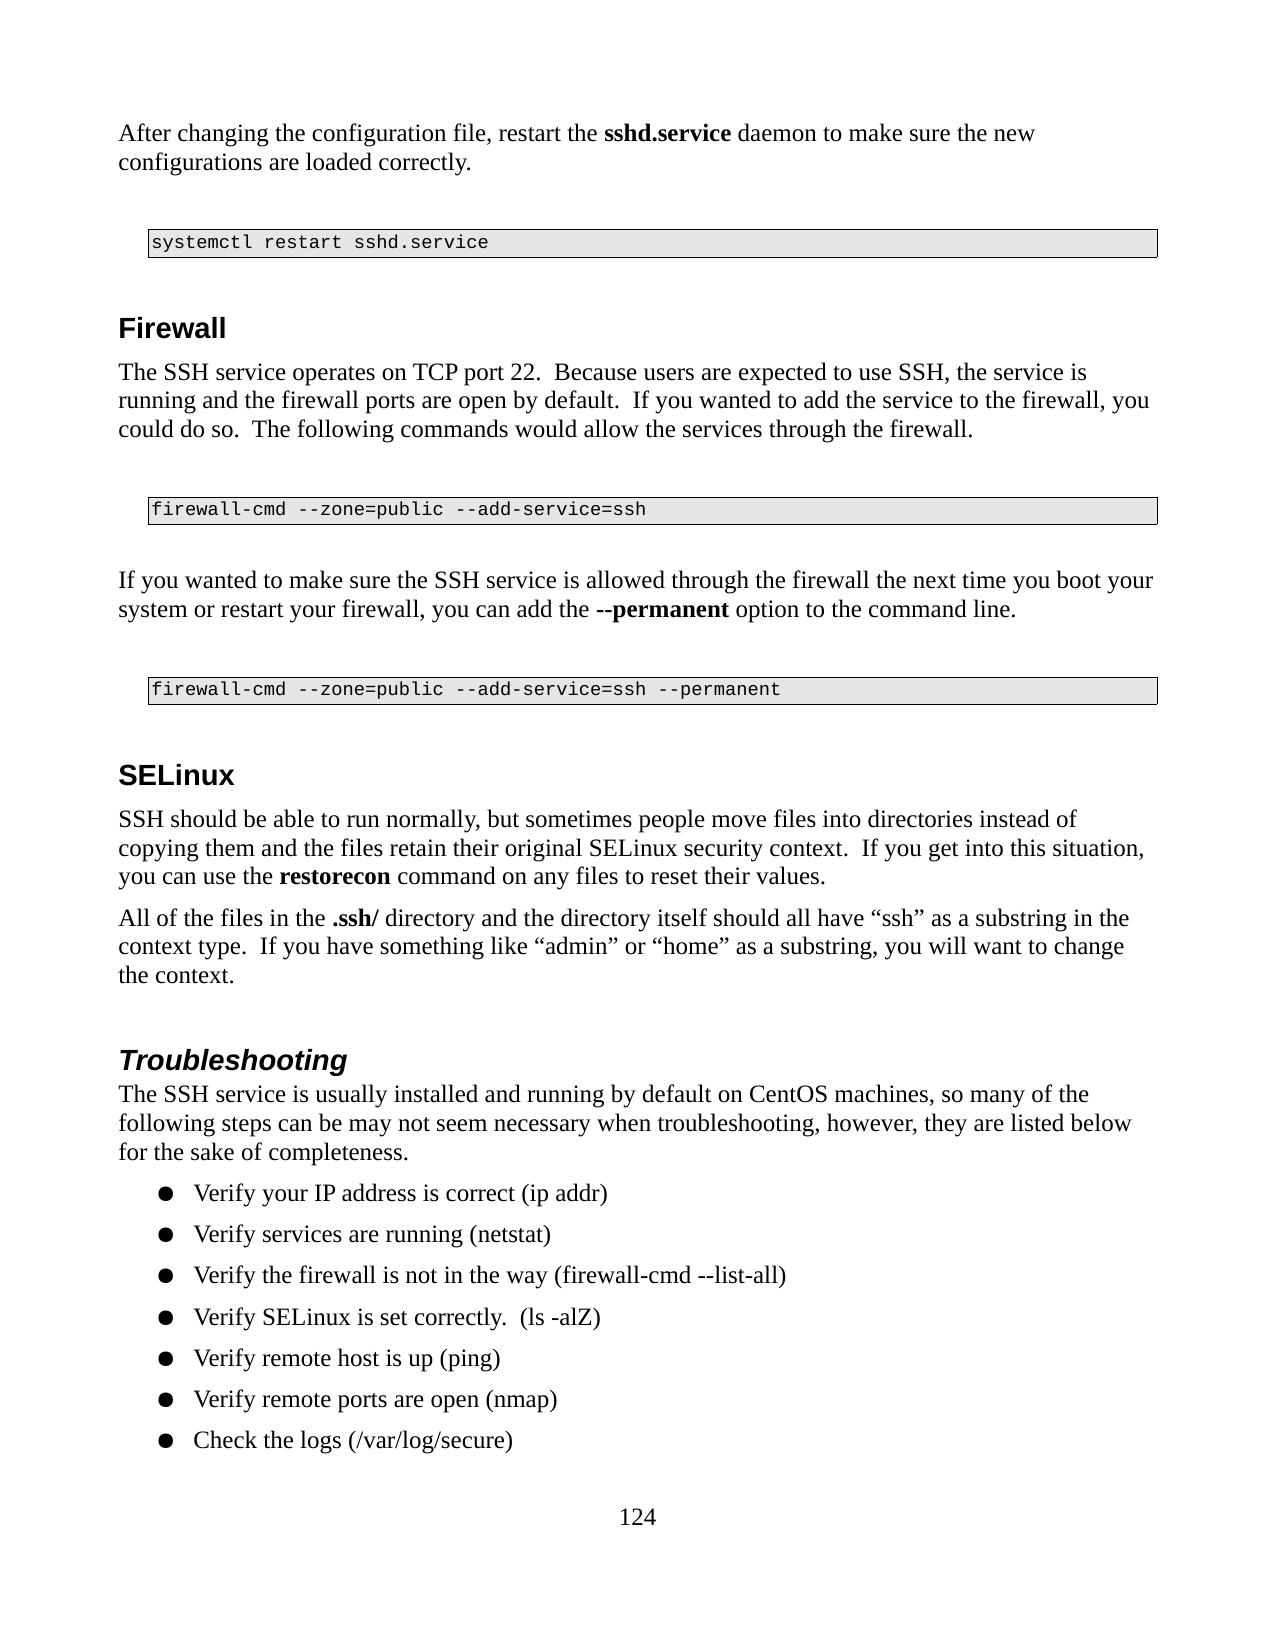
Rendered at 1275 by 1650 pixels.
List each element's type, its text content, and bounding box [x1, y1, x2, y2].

list Verify SELinux is set correctly. (ls -alZ) [156, 1302, 1157, 1331]
text The SSH service is usually installed and running by default on CentOS machines, so many of the following steps can be may not seem necessary when troubleshooting, however, they are listed below for the sake of completeness. [118, 1079, 1157, 1166]
list Verify your IP address is correct (ip addr) [156, 1178, 1157, 1207]
subtitle SELinux [118, 758, 1157, 791]
text firewall-cmd --zone=public --add-service=ssh --permanent [149, 678, 1157, 704]
text All of the files in the .ssh/ directory and the directory itself should all have “ssh” as a substring in the context type. If you have something like “admin” or “home” as a substring, you will want to change the context. [118, 903, 1157, 989]
text SSH should be able to run normally, but sometimes people move files into directories instead of copying them and the files retain their original SELinux security context. If you get into this situation, you can use the restorecon command on any files to reset their values. [118, 804, 1157, 890]
text After changing the configuration file, restart the sshd.service daemon to make sure the new configurations are loaded correctly. [118, 118, 1157, 176]
list Verify the firewall is not in the way (firewall-cmd --list-all) [156, 1261, 1157, 1289]
subtitle Troubleshooting [118, 1043, 1157, 1076]
text firewall-cmd --zone=public --add-service=ssh [149, 498, 1157, 524]
list Verify remote host is up (ping) [156, 1343, 1157, 1372]
text If you wanted to make sure the SSH service is allowed through the firewall the next time you boot your system or restart your firewall, you can add the --permanent option to the command line. [118, 565, 1157, 623]
subtitle Firewall [118, 311, 1157, 344]
text systemctl restart sshd.service [149, 230, 1157, 257]
list Verify services are running (netstat) [156, 1219, 1157, 1248]
list Verify remote ports are open (nmap) [156, 1384, 1157, 1413]
list Check the logs (/var/log/secure) [156, 1426, 1157, 1454]
text The SSH service operates on TCP port 22. Because users are expected to use SSH, the service is running and the firewall ports are open by default. If you wanted to add the service to the firewall, you could do so. The following commands would allow the services through the firewall. [118, 357, 1157, 443]
